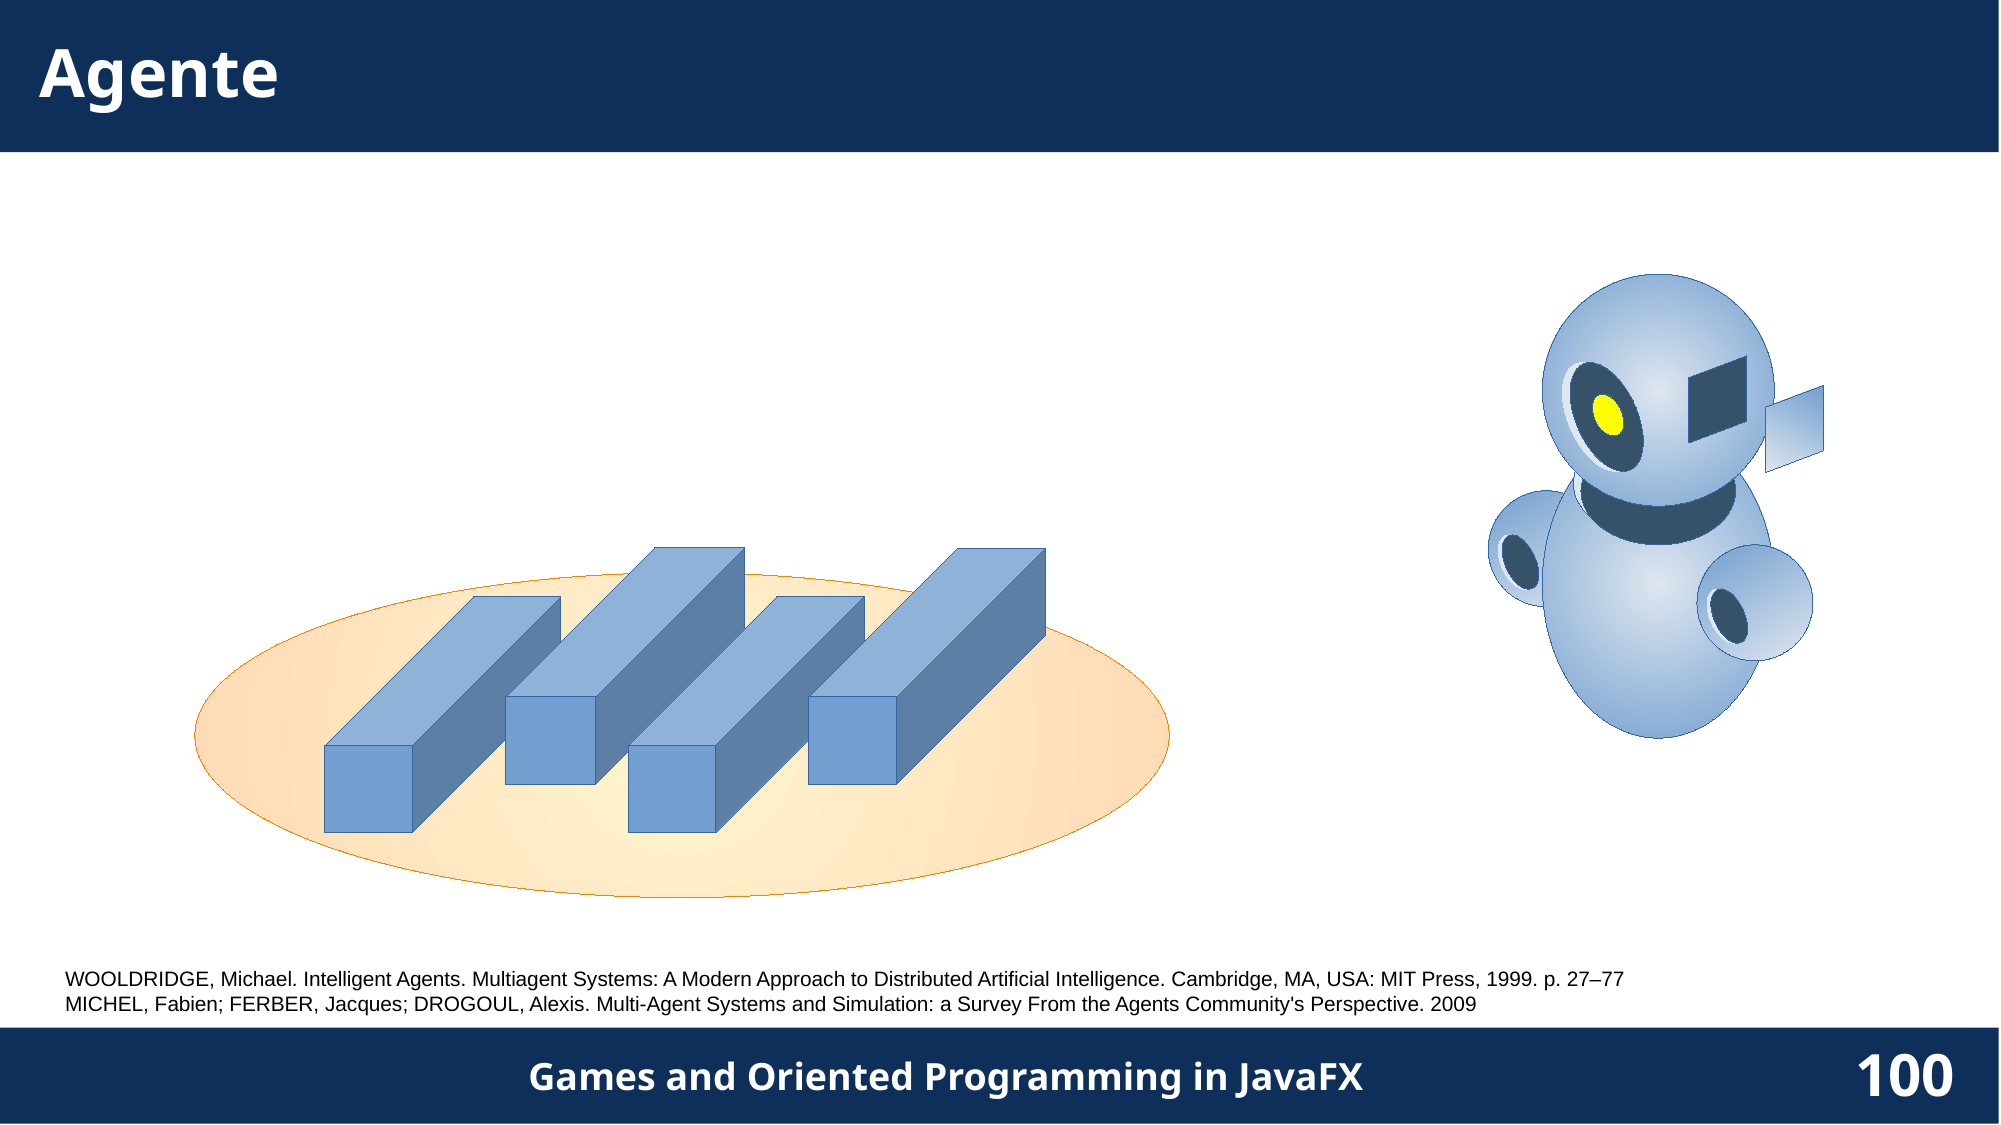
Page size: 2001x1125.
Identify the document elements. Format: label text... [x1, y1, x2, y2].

text_box [194, 549, 1170, 898]
text_box Agente [25, 23, 1999, 119]
text_box [1488, 274, 1824, 739]
text_box WOOLDRIDGE, Michael. Intelligent Agents. Multiagent Systems: A Modern Approach to Distributed Artificial Intelligence. Cambridge, MA, USA: MIT Press, 1999. p. 27–77 MICHEL, Fabien; FERBER, Jacques; DROGOUL, Alexis. Multi-Agent Systems and Simulation: a Survey From the Agents Community's Perspective. 2009 [50, 958, 1969, 1024]
